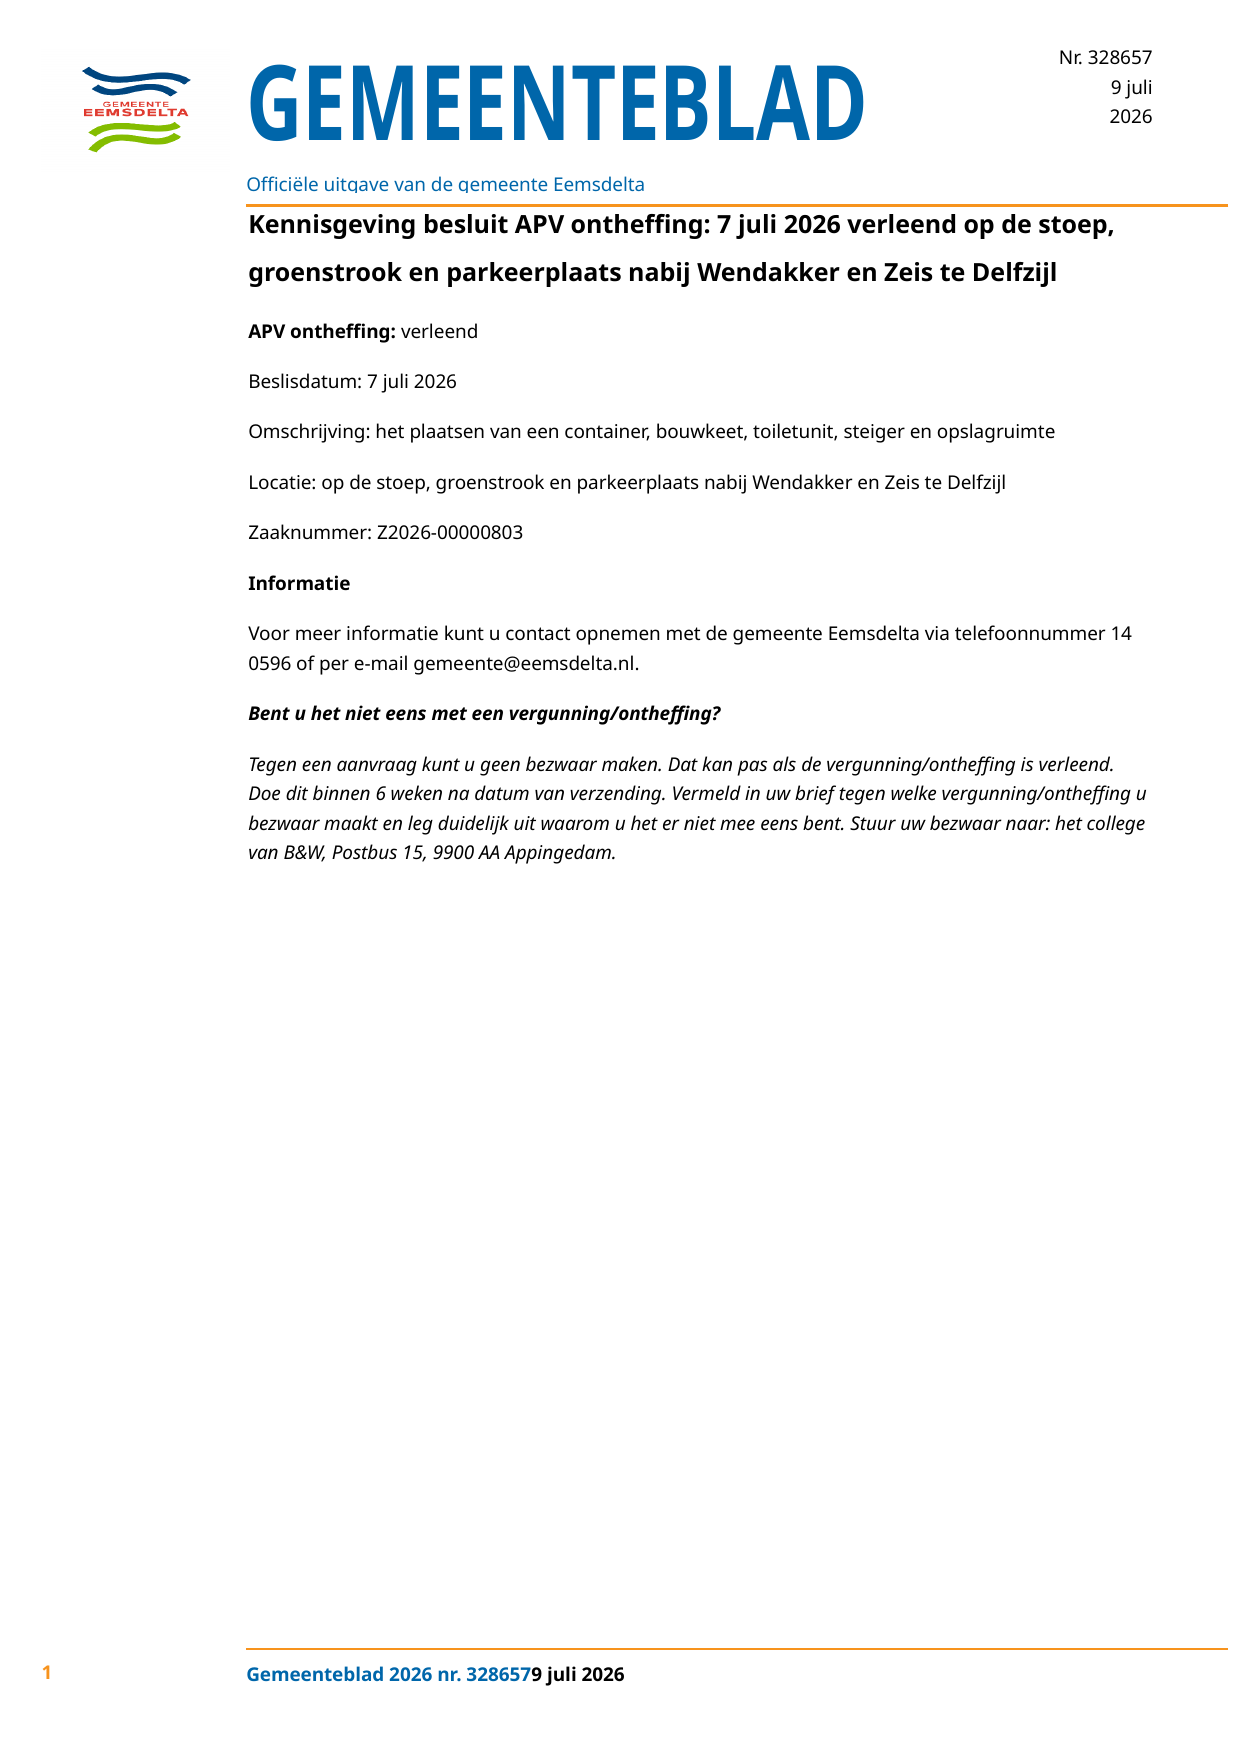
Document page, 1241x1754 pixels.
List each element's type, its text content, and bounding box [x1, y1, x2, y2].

text Bent u het niet eens met een vergunning/ontheffing? [248, 700, 1152, 726]
text Kennisgeving besluit APV ontheffing: 7 juli 2026 verleend op de stoep, groenstrook en parkeerplaats nabij Wendakker en Zeis te Delfzijl [248, 207, 1152, 288]
text Informatie [248, 570, 1152, 596]
text Tegen een aanvraag kunt u geen bezwaar maken. Dat kan pas als de vergunning/ontheffing is verleend. Doe dit binnen 6 weken na datum van verzending. Vermeld in uw brief tegen welke vergunning/ontheffing u bezwaar maakt en leg duidelijk uit waarom u het er niet mee eens bent. Stuur uw bezwaar naar: het college van B&W, Postbus 15, 9900 AA Appingedam. [248, 751, 1152, 865]
picture [41, 47, 231, 172]
text Beslisdatum: 7 juli 2026 [248, 368, 1152, 394]
text Omschrijving: het plaatsen van een container, bouwkeet, toiletunit, steiger en opslagruimte [248, 419, 1152, 444]
text Locatie: op de stoep, groenstrook en parkeerplaats nabij Wendakker en Zeis te Delfzijl [248, 469, 1152, 495]
text Zaaknummer: Z2026-00000803 [248, 519, 1152, 545]
text APV ontheffing: verleend [248, 318, 1152, 344]
text Voor meer informatie kunt u contact opnemen met de gemeente Eemsdelta via telefoonnummer 14 0596 of per e-mail gemeente@eemsdelta.nl. [248, 620, 1152, 676]
